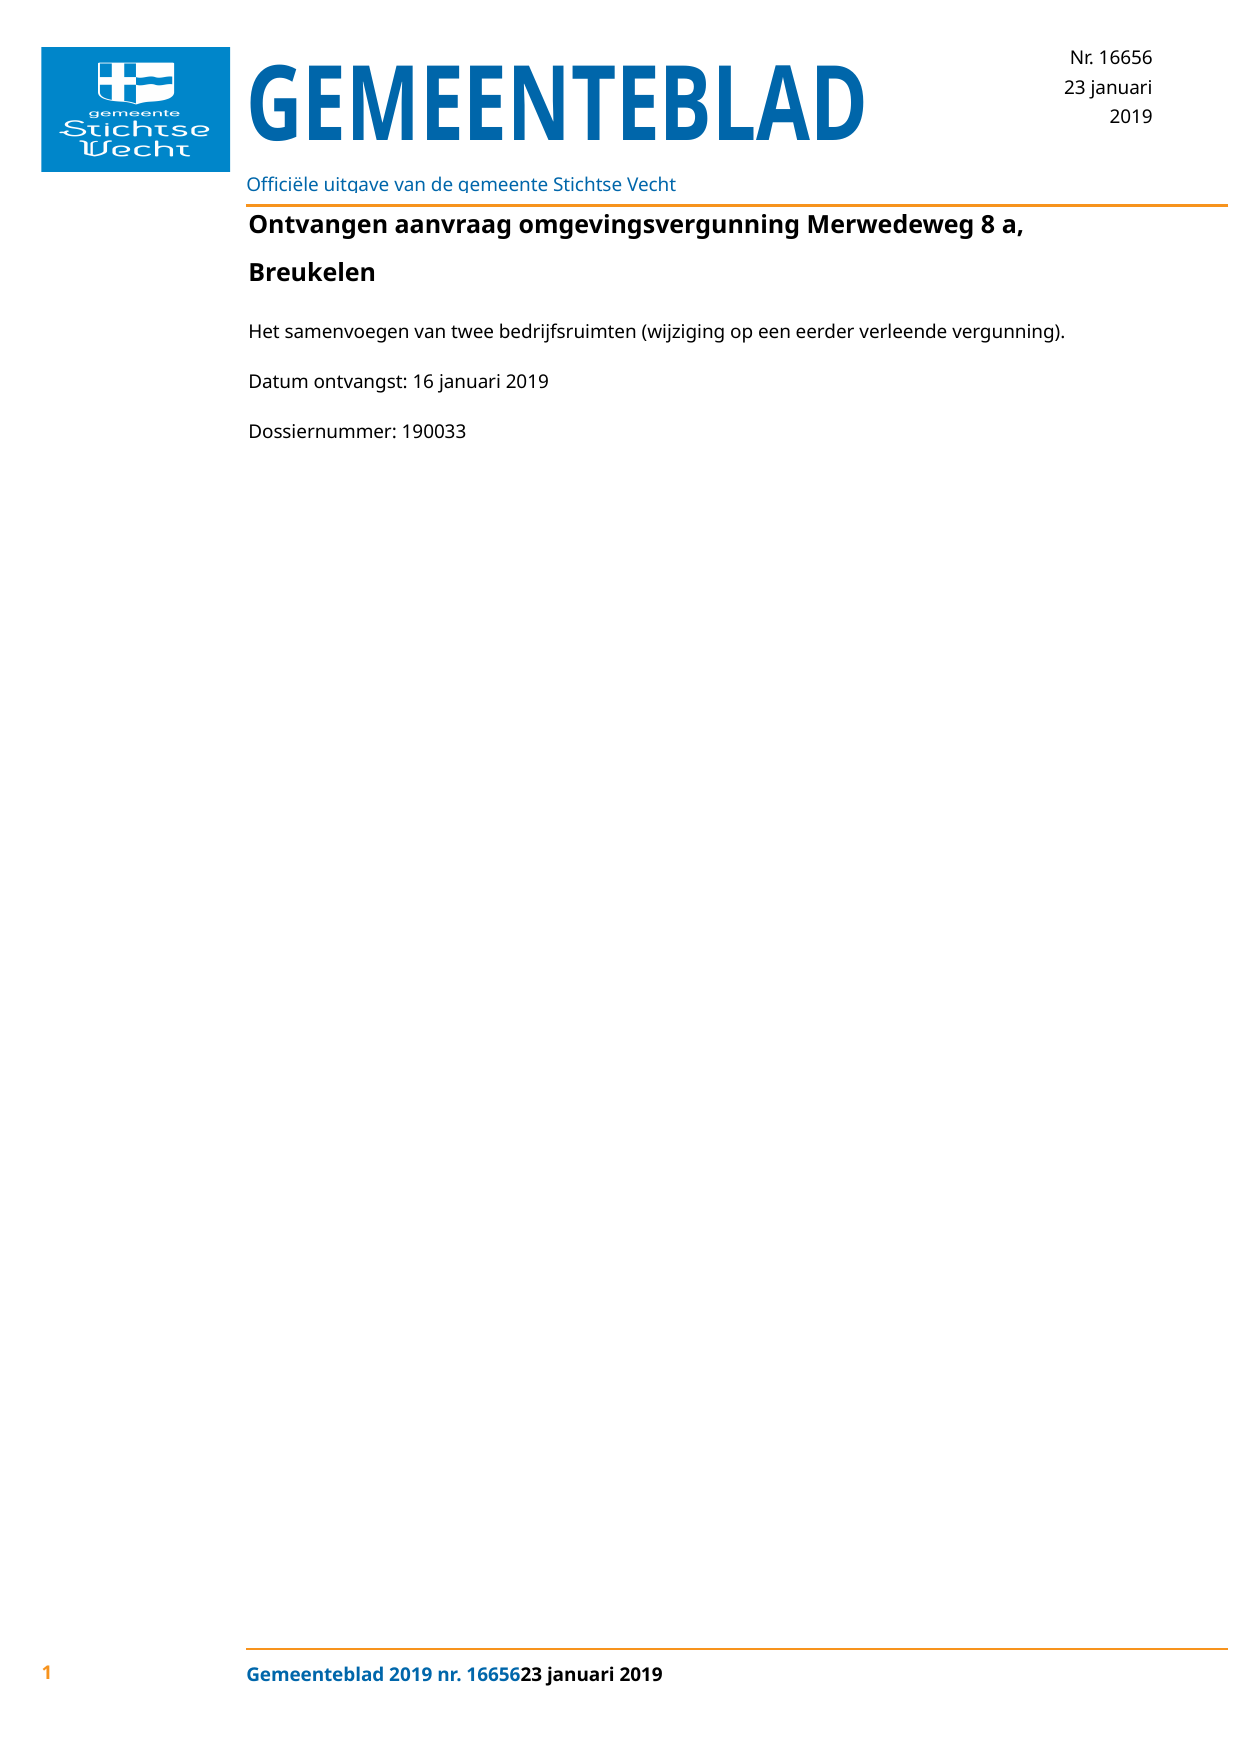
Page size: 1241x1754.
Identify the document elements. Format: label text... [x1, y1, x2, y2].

picture [99, 63, 135, 101]
picture [137, 63, 174, 103]
text Het samenvoegen van twee bedrijfsruimten (wijziging op een eerder verleende vergunning). [248, 318, 1152, 344]
text Dossiernummer: 190033 [248, 419, 1152, 444]
text Datum ontvangst: 16 januari 2019 [248, 368, 1152, 394]
text Ontvangen aanvraag omgevingsvergunning Merwedeweg 8 a, Breukelen [248, 207, 1152, 288]
